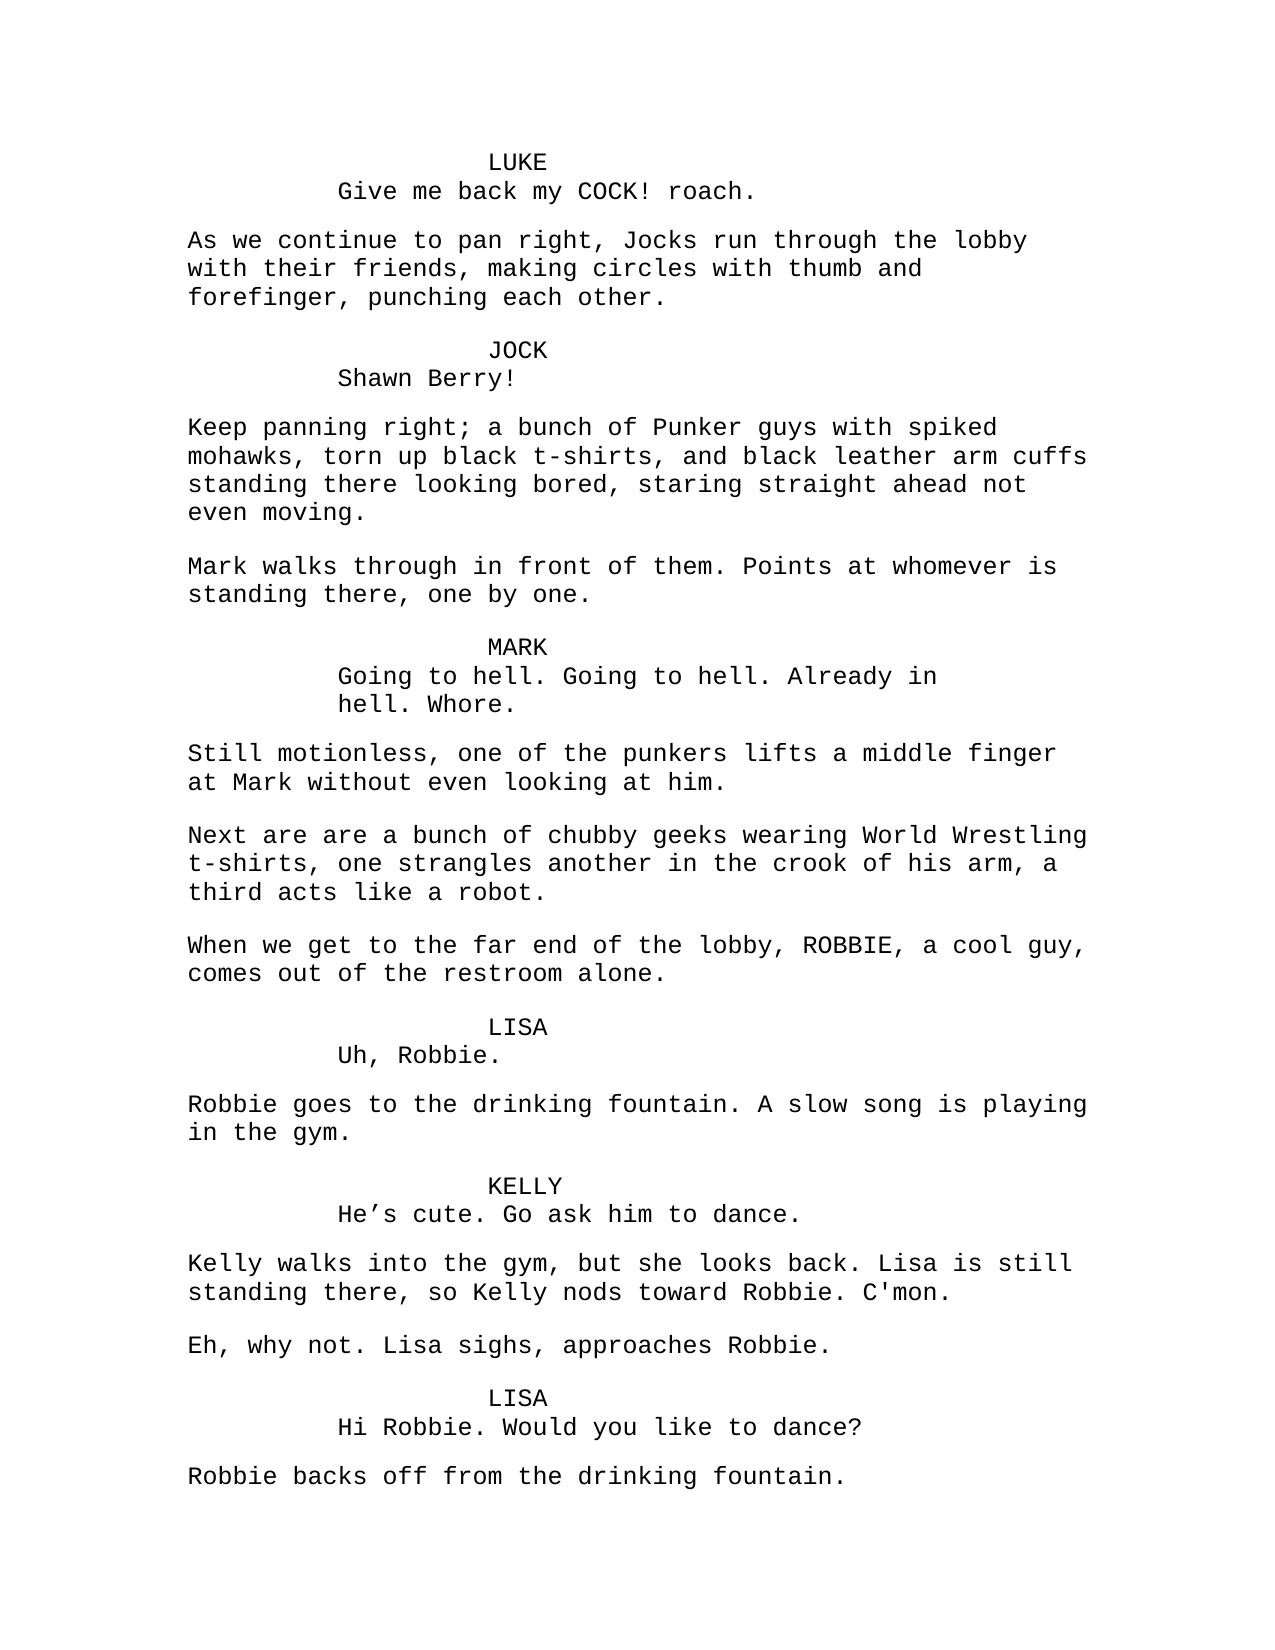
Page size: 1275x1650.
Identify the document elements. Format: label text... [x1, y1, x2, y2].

text Robbie backs off from the drinking fountain. [187, 1463, 1087, 1492]
text Robbie goes to the drinking fountain. A slow song is playing in the gym. [187, 1092, 1087, 1148]
text Hi Robbie. Would you like to dance? [337, 1414, 937, 1442]
text KELLY [187, 1173, 1087, 1202]
text He’s cute. Go ask him to dance. [337, 1202, 937, 1230]
text As we continue to pan right, Jocks run through the lobby with their friends, making circles with thumb and forefinger, punching each other. [187, 227, 1087, 312]
text Next are are a bunch of chubby geeks wearing World Wrestling t-shirts, one strangles another in the crook of his arm, a third acts like a robot. [187, 822, 1087, 907]
text LISA [187, 1386, 1087, 1414]
text MARK [187, 635, 1087, 663]
text Uh, Robbie. [337, 1042, 937, 1071]
text LUKE [187, 150, 1087, 178]
text Still motionless, one of the punkers lifts a middle finger at Mark without even looking at him. [187, 741, 1087, 797]
text Eh, why not. Lisa sighs, approaches Robbie. [187, 1332, 1087, 1361]
text Shawn Berry! [337, 366, 937, 394]
text Mark walks through in front of them. Points at whomever is standing there, one by one. [187, 553, 1087, 610]
text Kelly walks into the gym, but she looks back. Lisa is still standing there, so Kelly nods toward Robbie. C'mon. [187, 1251, 1087, 1307]
text LISA [187, 1014, 1087, 1042]
text When we get to the far end of the lobby, ROBBIE, a cool guy, comes out of the restroom alone. [187, 932, 1087, 989]
text Give me back my COCK! roach. [337, 178, 937, 207]
text Going to hell. Going to hell. Already in hell. Whore. [337, 663, 937, 720]
text Keep panning right; a bunch of Punker guys with spiked mohawks, torn up black t-shirts, and black leather arm cuffs standing there looking bored, staring straight ahead not even moving. [187, 415, 1087, 528]
text JOCK [187, 337, 1087, 366]
